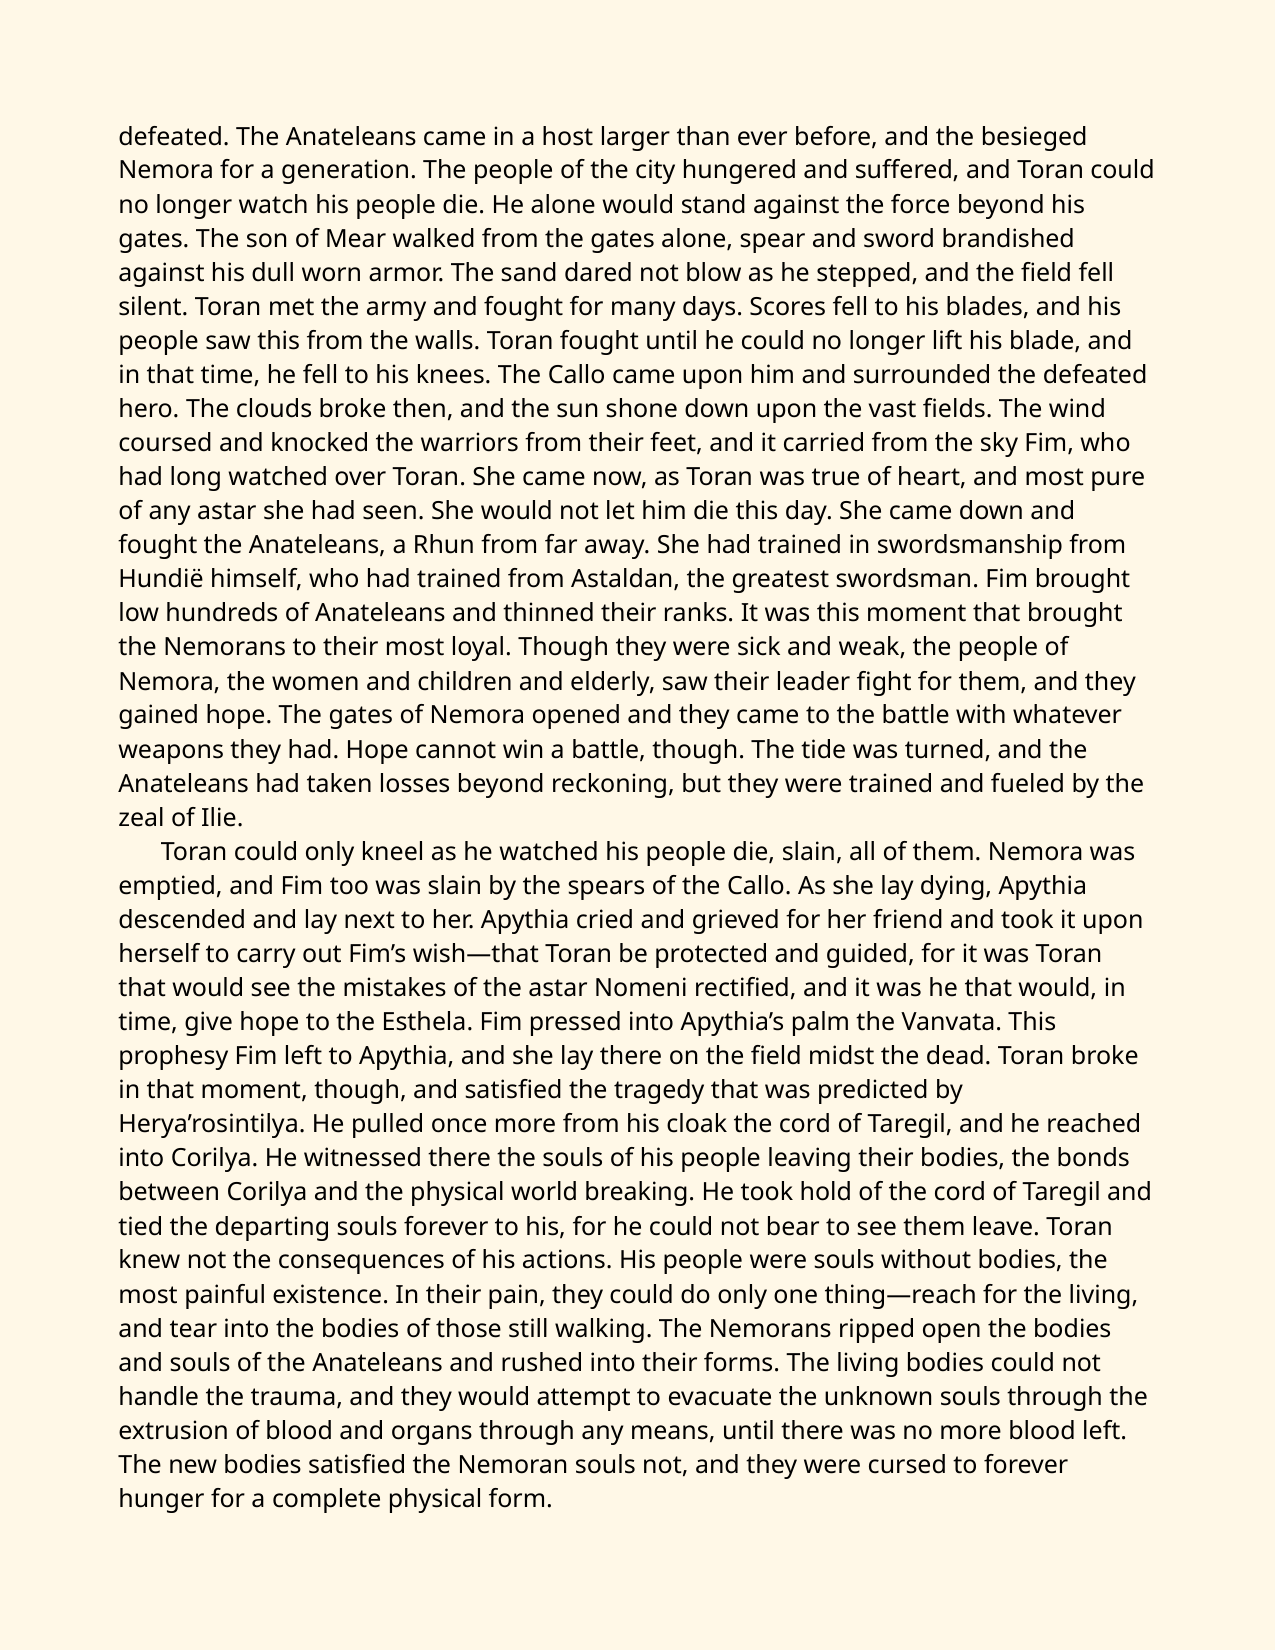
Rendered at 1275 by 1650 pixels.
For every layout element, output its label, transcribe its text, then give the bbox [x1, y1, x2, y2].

text Toran could only kneel as he watched his people die, slain, all of them. Nemora was emptied, and Fim too was slain by the spears of the Callo. As she lay dying, Apythia descended and lay next to her. Apythia cried and grieved for her friend and took it upon herself to carry out Fim’s wish—that Toran be protected and guided, for it was Toran that would see the mistakes of the astar Nomeni rectified, and it was he that would, in time, give hope to the Esthela. Fim pressed into Apythia’s palm the Vanvata. This prophesy Fim left to Apythia, and she lay there on the field midst the dead. Toran broke in that moment, though, and satisfied the tragedy that was predicted by Herya’rosintilya. He pulled once more from his cloak the cord of Taregil, and he reached into Corilya. He witnessed there the souls of his people leaving their bodies, the bonds between Corilya and the physical world breaking. He took hold of the cord of Taregil and tied the departing souls forever to his, for he could not bear to see them leave. Toran knew not the consequences of his actions. His people were souls without bodies, the most painful existence. In their pain, they could do only one thing—reach for the living, and tear into the bodies of those still walking. The Nemorans ripped open the bodies and souls of the Anateleans and rushed into their forms. The living bodies could not handle the trauma, and they would attempt to evacuate the unknown souls through the extrusion of blood and organs through any means, until there was no more blood left. The new bodies satisfied the Nemoran souls not, and they were cursed to forever hunger for a complete physical form. [118, 833, 1157, 1515]
text defeated. The Anateleans came in a host larger than ever before, and the besieged Nemora for a generation. The people of the city hungered and suffered, and Toran could no longer watch his people die. He alone would stand against the force beyond his gates. The son of Mear walked from the gates alone, spear and sword brandished against his dull worn armor. The sand dared not blow as he stepped, and the field fell silent. Toran met the army and fought for many days. Scores fell to his blades, and his people saw this from the walls. Toran fought until he could no longer lift his blade, and in that time, he fell to his knees. The Callo came upon him and surrounded the defeated hero. The clouds broke then, and the sun shone down upon the vast fields. The wind coursed and knocked the warriors from their feet, and it carried from the sky Fim, who had long watched over Toran. She came now, as Toran was true of heart, and most pure of any astar she had seen. She would not let him die this day. She came down and fought the Anateleans, a Rhun from far away. She had trained in swordsmanship from Hundië himself, who had trained from Astaldan, the greatest swordsman. Fim brought low hundreds of Anateleans and thinned their ranks. It was this moment that brought the Nemorans to their most loyal. Though they were sick and weak, the people of Nemora, the women and children and elderly, saw their leader fight for them, and they gained hope. The gates of Nemora opened and they came to the battle with whatever weapons they had. Hope cannot win a battle, though. The tide was turned, and the Anateleans had taken losses beyond reckoning, but they were trained and fueled by the zeal of Ilie. [118, 118, 1157, 833]
